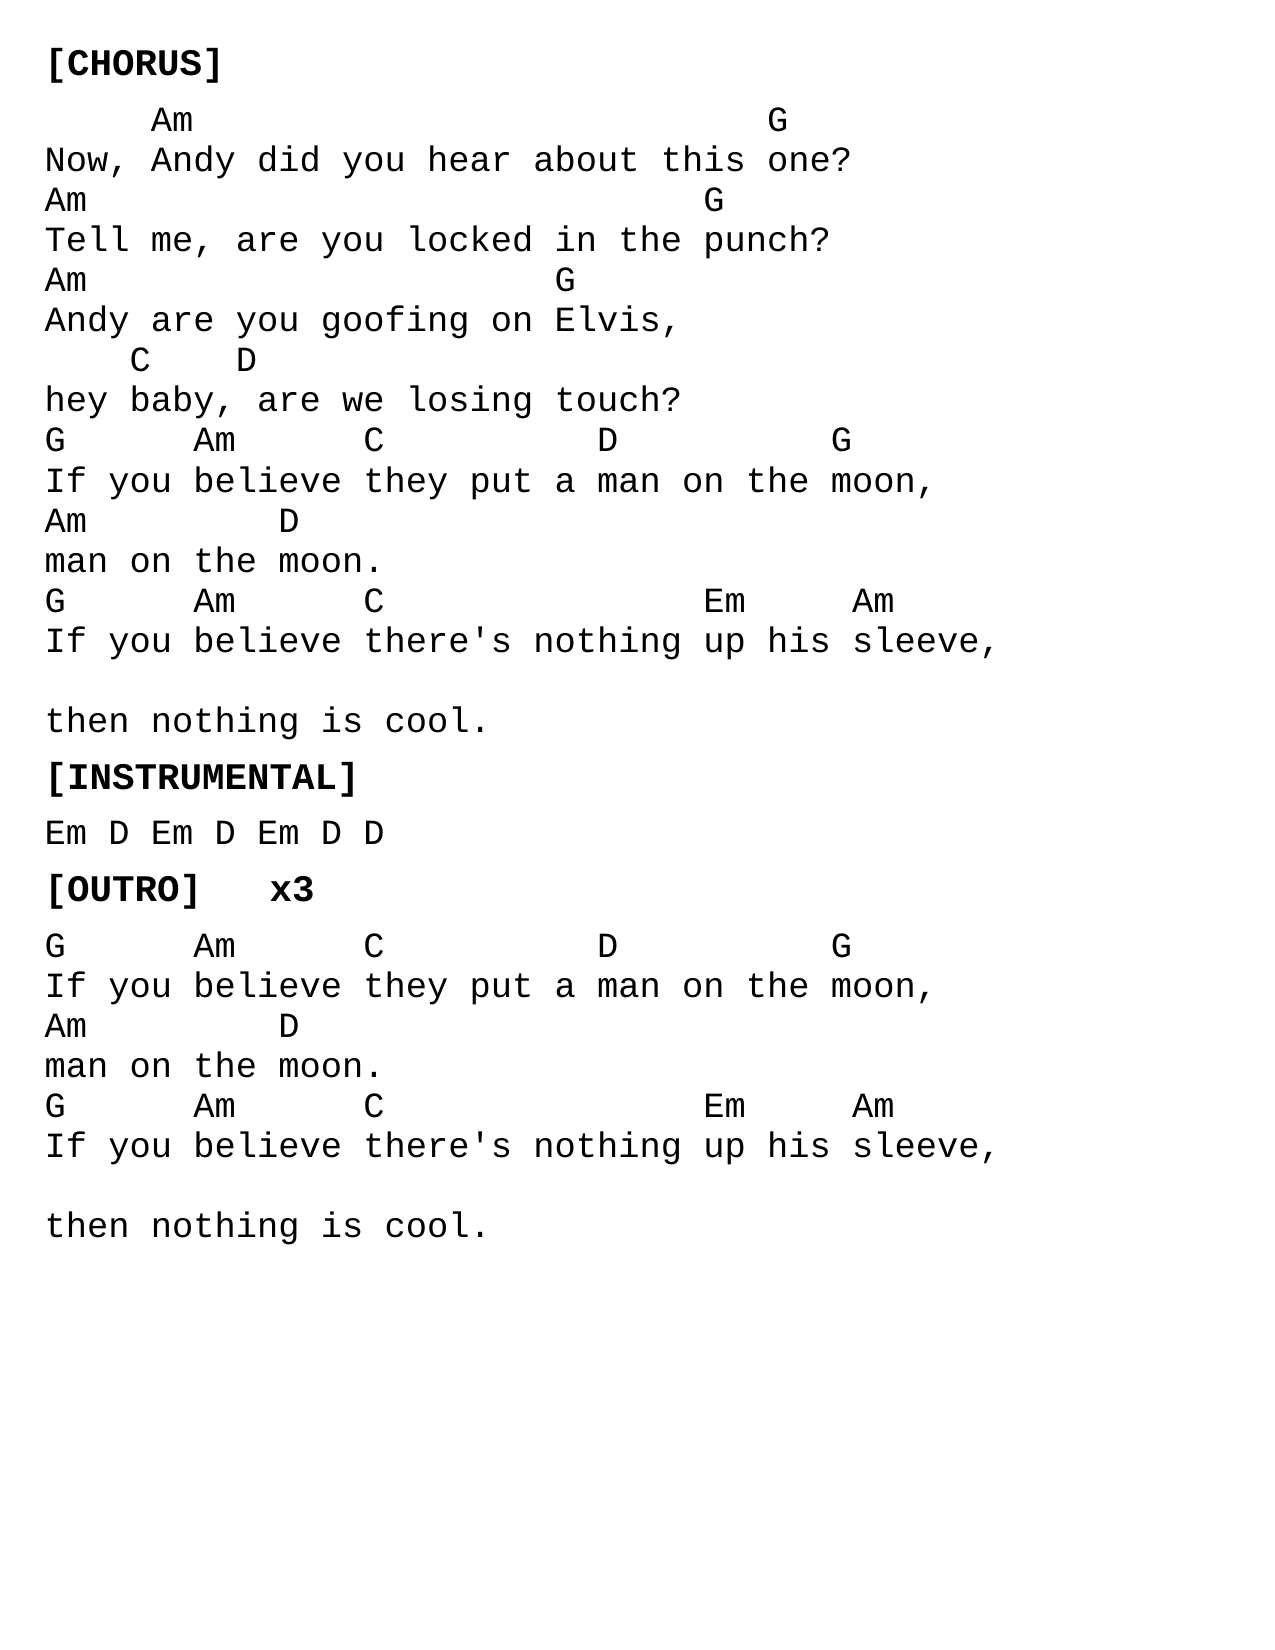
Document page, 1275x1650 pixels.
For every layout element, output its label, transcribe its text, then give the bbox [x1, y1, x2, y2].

text Am G [44, 182, 1231, 222]
text If you believe there's nothing up his sleeve, [44, 1128, 1231, 1168]
text If you believe there's nothing up his sleeve, [44, 623, 1231, 663]
text Now, Andy did you hear about this one? [44, 142, 1231, 182]
subtitle [INSTRUMENTAL] [44, 758, 1231, 801]
text man on the moon. [44, 1048, 1231, 1088]
subtitle [OUTRO] x3 [44, 870, 1231, 913]
text If you believe they put a man on the moon, [44, 462, 1231, 503]
text Am D [44, 503, 1231, 543]
text then nothing is cool. [44, 703, 1231, 743]
text Tell me, are you locked in the punch? [44, 222, 1231, 262]
text Am G [44, 262, 1231, 302]
text Andy are you goofing on Elvis, [44, 302, 1231, 342]
text G Am C D G [44, 422, 1231, 462]
text G Am C D G [44, 927, 1231, 968]
text man on the moon. [44, 543, 1231, 583]
subtitle [CHORUS] [44, 44, 1231, 87]
text hey baby, are we losing touch? [44, 382, 1231, 422]
text Am D [44, 1008, 1231, 1048]
text C D [44, 342, 1231, 382]
text then nothing is cool. [44, 1208, 1231, 1248]
text If you believe they put a man on the moon, [44, 968, 1231, 1008]
text Em D Em D Em D D [44, 815, 1231, 855]
text G Am C Em Am [44, 583, 1231, 623]
text Am G [44, 102, 1231, 142]
text G Am C Em Am [44, 1088, 1231, 1128]
